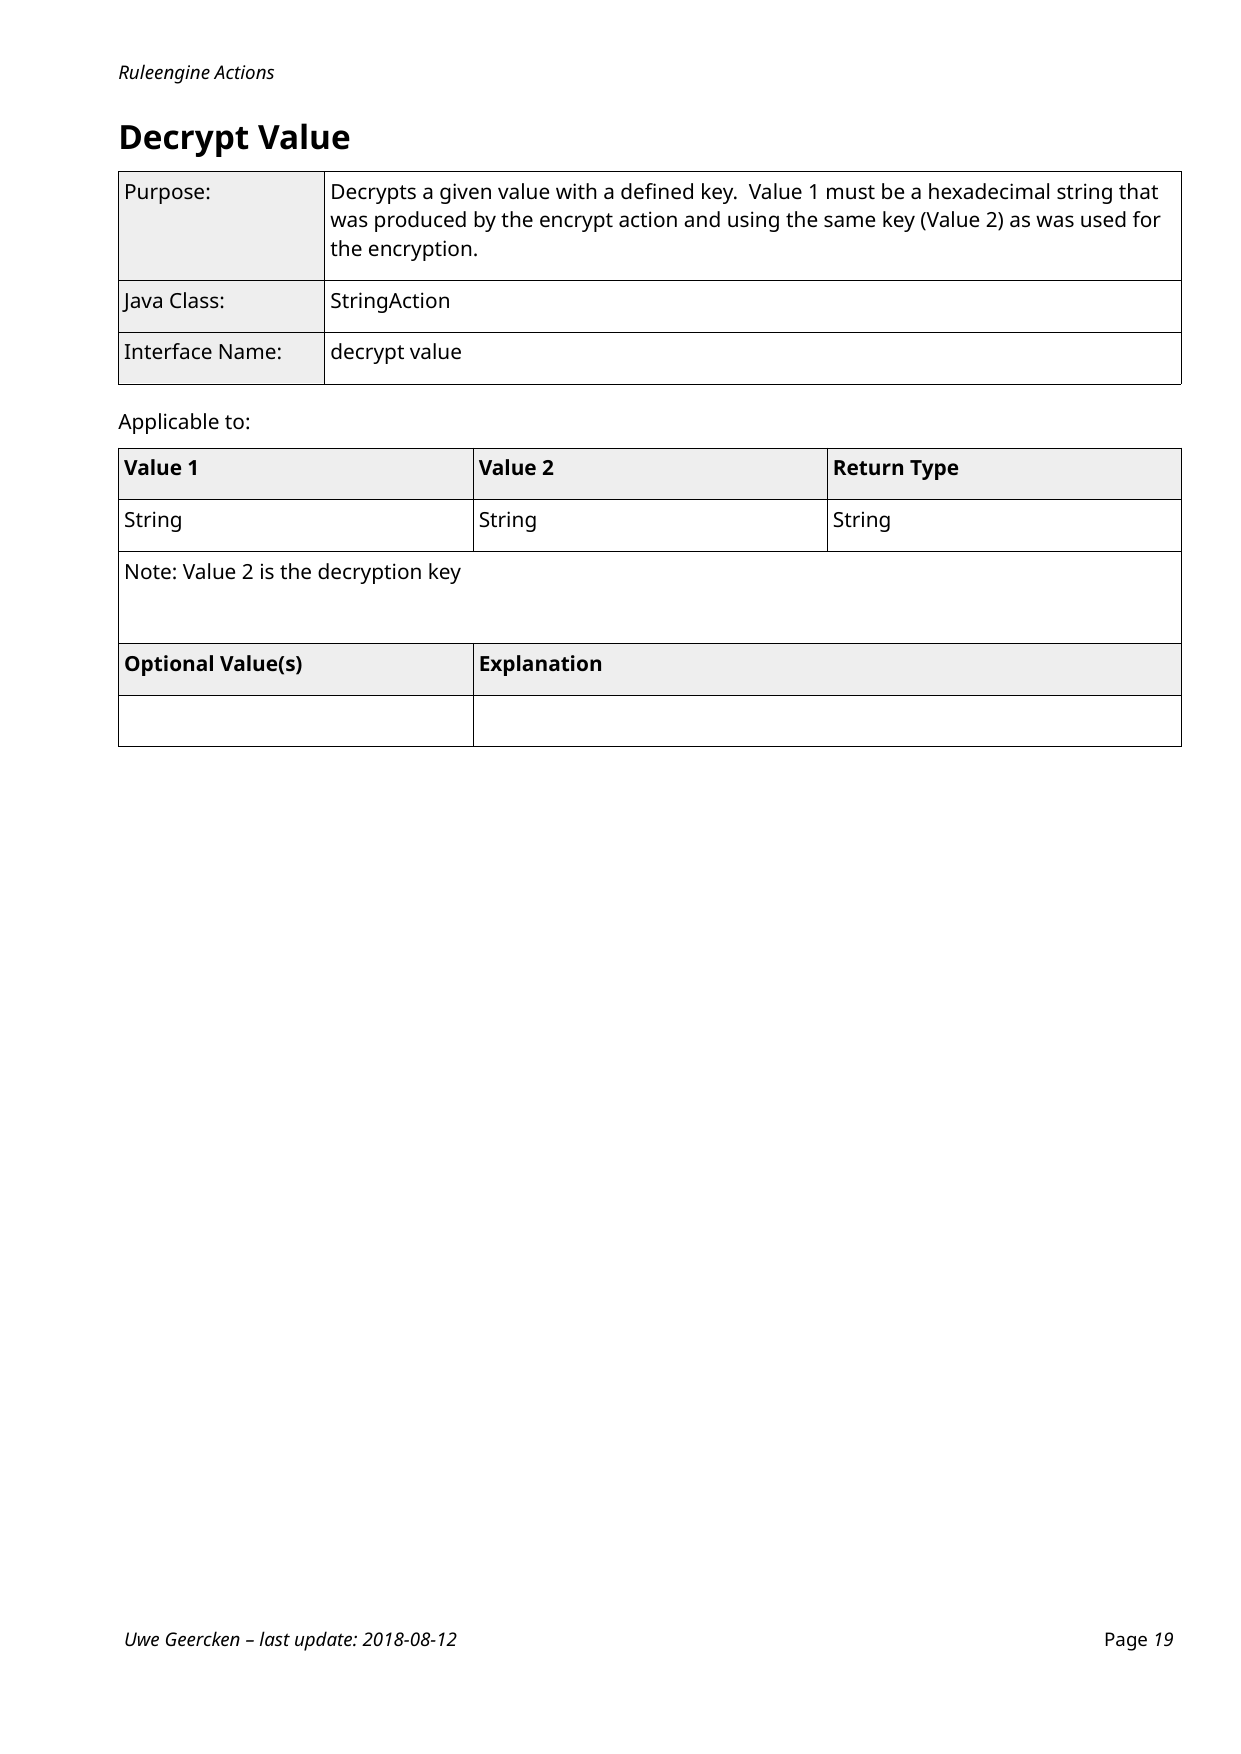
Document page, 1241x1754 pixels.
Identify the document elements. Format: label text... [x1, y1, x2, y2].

table_cell String [474, 500, 827, 551]
table_cell Note: Value 2 is the decryption key [119, 552, 1181, 643]
table_cell [119, 696, 473, 746]
table_cell Optional Value(s) [119, 644, 473, 695]
table_cell String [119, 500, 473, 551]
table_header Value 2 [474, 449, 827, 499]
table_header Decrypts a given value with a defined key. Value 1 must be a hexadecimal string that was produced by the encrypt action and using the same key (Value 2) as was used for the encryption. [325, 172, 1181, 280]
text Applicable to: [118, 407, 1181, 436]
table_cell Explanation [474, 644, 1181, 695]
table_cell Java Class: [119, 281, 324, 332]
table_cell Interface Name: [119, 333, 324, 383]
table_cell decrypt value [325, 333, 1181, 383]
table_header Return Type [828, 449, 1181, 499]
text Decrypt Value [118, 114, 1181, 159]
table_cell String [828, 500, 1181, 551]
table_cell StringAction [325, 281, 1181, 332]
table_header Value 1 [119, 449, 473, 499]
table_header Purpose: [119, 172, 324, 280]
table_cell [474, 696, 1181, 746]
